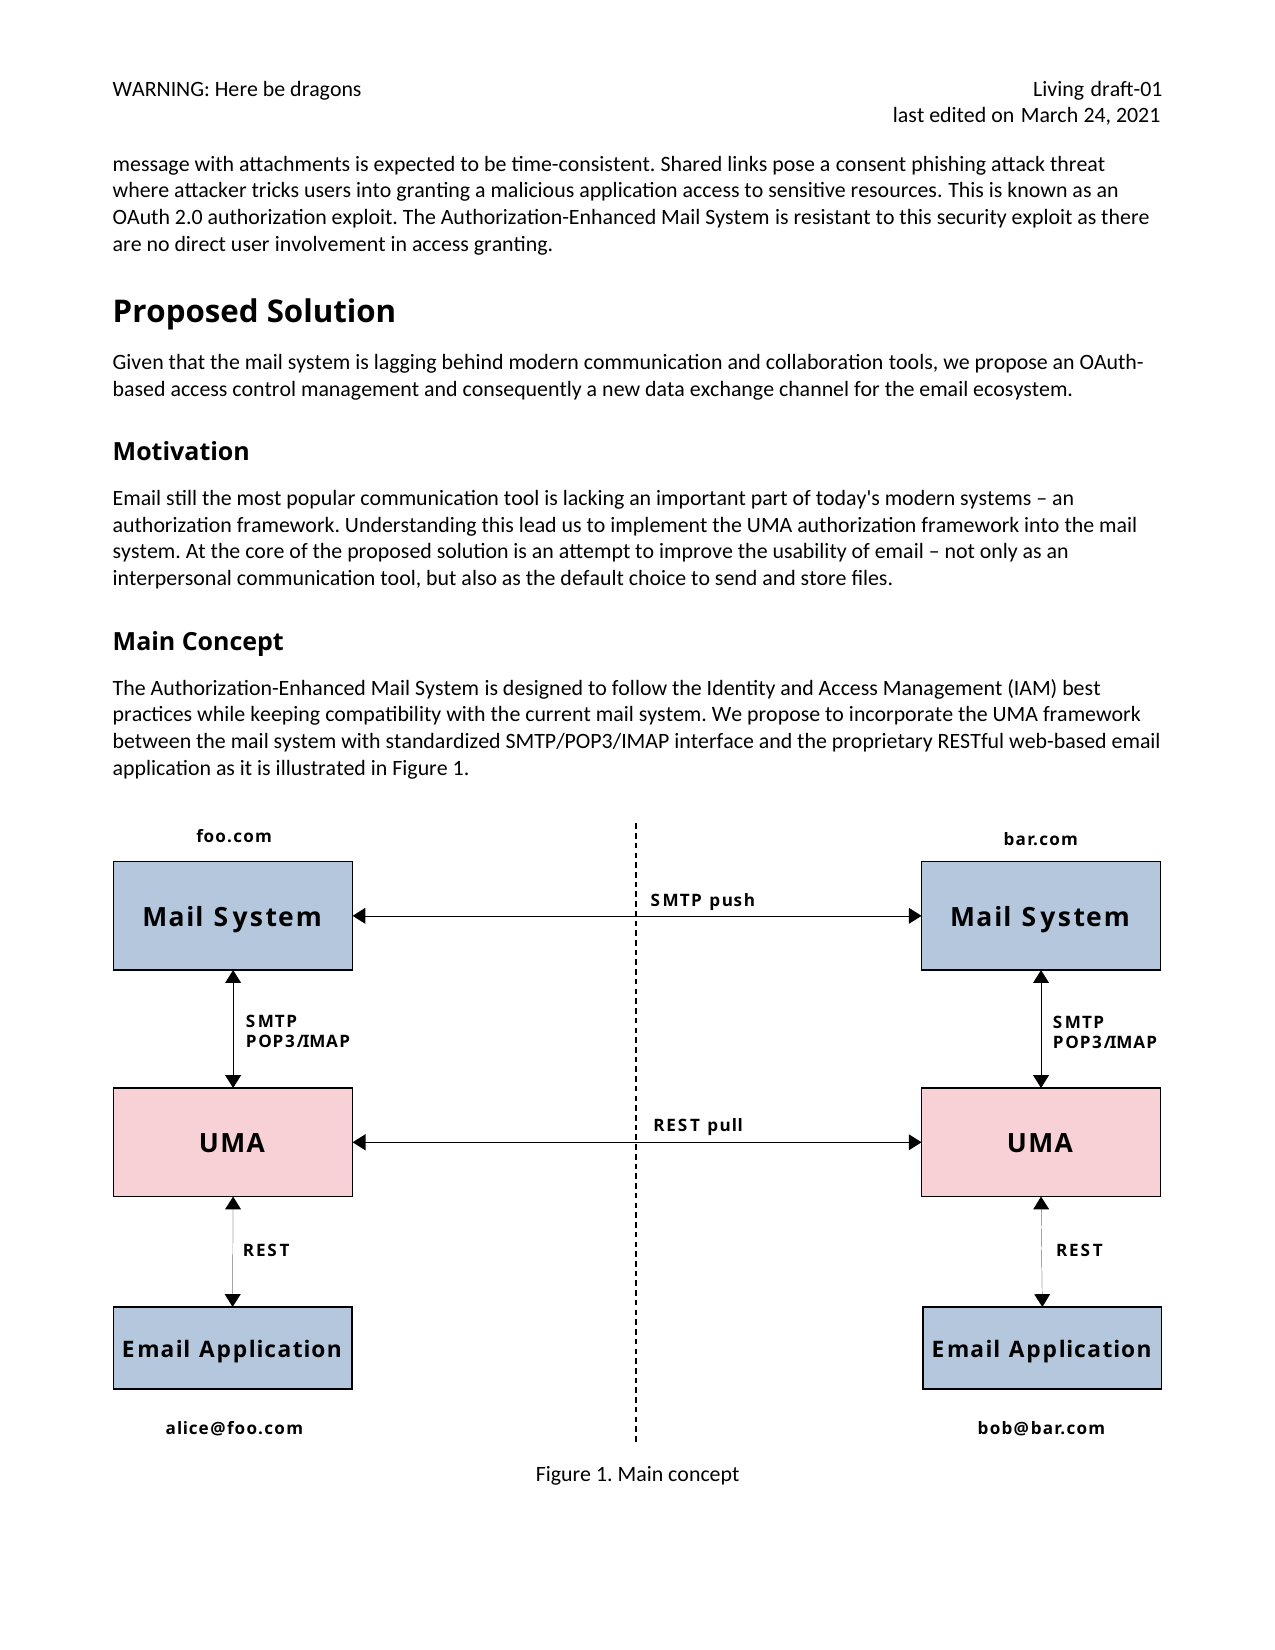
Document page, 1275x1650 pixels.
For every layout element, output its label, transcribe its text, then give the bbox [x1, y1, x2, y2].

text Given that the mail system is lagging behind modern communication and collaboration tools, we propose an OAuth-based access control management and consequently a new data exchange channel for the email ecosystem. [112, 348, 1162, 401]
text Proposed Solution [112, 289, 1162, 332]
text Email still the most popular communication tool is lacking an important part of today's modern systems – an authorization framework. Understanding this lead us to implement the UMA authorization framework into the mail system. At the core of the proposed solution is an attempt to improve the usability of email – not only as an interpersonal communication tool, but also as the default choice to send and store files. [112, 484, 1162, 591]
text Motivation [112, 434, 1162, 468]
text The Authorization-Enhanced Mail System is designed to follow the Identity and Access Management (IAM) best practices while keeping compatibility with the current mail system. We propose to incorporate the UMA framework between the mail system with standardized SMTP/POP3/IMAP interface and the proprietary RESTful web-based email application as it is illustrated in Figure 1. [112, 674, 1162, 780]
text message with attachments is expected to be time-consistent. Shared links pose a consent phishing attack threat where attacker tricks users into granting a malicious application access to sensitive resources. This is known as an OAuth 2.0 authorization exploit. The Authorization-Enhanced Mail System is resistant to this security exploit as there are no direct user involvement in access granting. [112, 150, 1162, 257]
text Main Concept [112, 623, 1162, 657]
text Figure 1. Main concept [112, 839, 1162, 1487]
